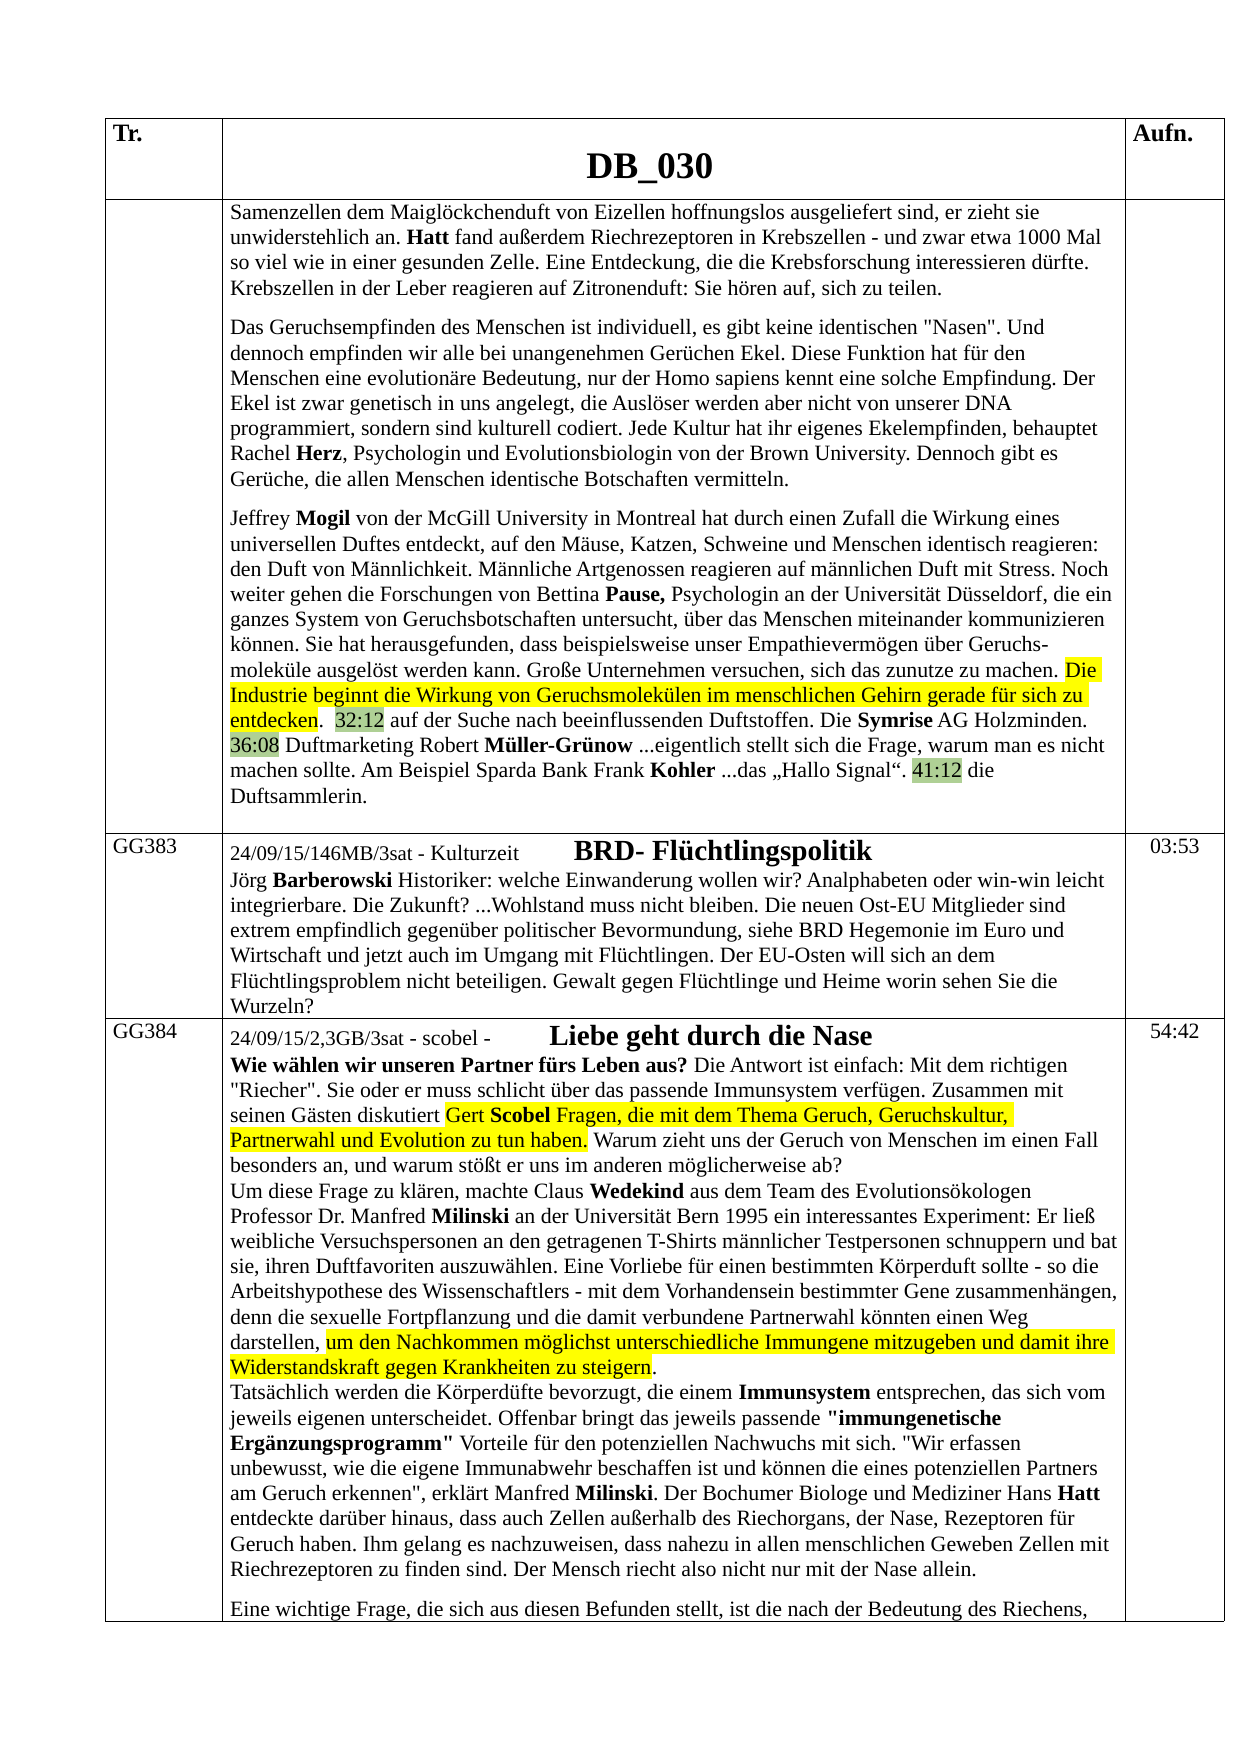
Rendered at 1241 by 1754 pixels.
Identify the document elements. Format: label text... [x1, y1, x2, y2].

table_cell 24/09/15/2,3GB/3sat - scobel - Liebe geht durch die Nase Wie wählen wir unseren Partner fürs Leben aus? Die Antwort ist einfach: Mit dem richtigen "Riecher". Sie oder er muss schlicht über das passende Immunsystem verfügen. Zusammen mit seinen Gästen diskutiert Gert Scobel Fragen, die mit dem Thema Geruch, Geruchskultur, Partnerwahl und Evolution zu tun haben. Warum zieht uns der Geruch von Menschen im einen Fall besonders an, und warum stößt er uns im anderen möglicherweise ab? Um diese Frage zu klären, machte Claus Wedekind aus dem Team des Evolutionsökologen Professor Dr. Manfred Milinski an der Universität Bern 1995 ein interessantes Experiment: Er ließ weibliche Versuchspersonen an den getragenen T-Shirts männlicher Testpersonen schnuppern und bat sie, ihren Duftfavoriten auszuwählen. Eine Vorliebe für einen bestimmten Körperduft sollte - so die Arbeitshypothese des Wissenschaftlers - mit dem Vorhandensein bestimmter Gene zusammenhängen, denn die sexuelle Fortpflanzung und die damit verbundene Partnerwahl könnten einen Weg darstellen, um den Nachkommen möglichst unterschiedliche Immungene mitzugeben und damit ihre Widerstandskraft gegen Krankheiten zu steigern. Tatsächlich werden die Körperdüfte bevorzugt, die einem Immunsystem entsprechen, das sich vom jeweils eigenen unterscheidet. Offenbar bringt das jeweils passende "immungenetische Ergänzungsprogramm" Vorteile für den potenziellen Nachwuchs mit sich. "Wir erfassen unbewusst, wie die eigene Immunabwehr beschaffen ist und können die eines potenziellen Partners am Geruch erkennen", erklärt Manfred Milinski. Der Bochumer Biologe und Mediziner Hans Hatt entdeckte darüber hinaus, dass auch Zellen außerhalb des Riechorgans, der Nase, Rezeptoren für Geruch haben. Ihm gelang es nachzuweisen, dass nahezu in allen menschlichen Geweben Zellen mit Riechrezeptoren zu finden sind. Der Mensch riecht also nicht nur mit der Nase allein. Eine wichtige Frage, die sich aus diesen Befunden stellt, ist die nach der Bedeutung des Riechens, [223, 1019, 1125, 1621]
table_cell 03:53 [1126, 834, 1224, 1018]
table_header Aufn. [1126, 119, 1224, 199]
table_cell 24/09/15/146MB/3sat - Kulturzeit BRD- Flüchtlingspolitik Jörg Barberowski Historiker: welche Einwanderung wollen wir? Analphabeten oder win-win leicht integrierbare. Die Zukunft? ...Wohlstand muss nicht bleiben. Die neuen Ost-EU Mitglieder sind extrem empfindlich gegenüber politischer Bevormundung, siehe BRD Hegemonie im Euro und Wirtschaft und jetzt auch im Umgang mit Flüchtlingen. Der EU-Osten will sich an dem Flüchtlingsproblem nicht beteiligen. Gewalt gegen Flüchtlinge und Heime worin sehen Sie die Wurzeln? [223, 834, 1125, 1018]
table_cell 54:42 [1126, 1019, 1224, 1621]
table_header Tr. [106, 119, 222, 199]
table_cell [1126, 200, 1224, 833]
table_cell GG383 [106, 834, 222, 1018]
table_cell Samenzellen dem Maiglöckchenduft von Eizellen hoffnungslos ausgeliefert sind, er zieht sie unwiderstehlich an. Hatt fand außerdem Riechrezeptoren in Krebszellen - und zwar etwa 1000 Mal so viel wie in einer gesunden Zelle. Eine Entdeckung, die die Krebsforschung interessieren dürfte. Krebszellen in der Leber reagieren auf Zitronenduft: Sie hören auf, sich zu teilen. Das Geruchsempfinden des Menschen ist individuell, es gibt keine identischen "Nasen". Und dennoch empfinden wir alle bei unangenehmen Gerüchen Ekel. Diese Funktion hat für den Menschen eine evolutionäre Bedeutung, nur der Homo sapiens kennt eine solche Empfindung. Der Ekel ist zwar genetisch in uns angelegt, die Auslöser werden aber nicht von unserer DNA programmiert, sondern sind kulturell codiert. Jede Kultur hat ihr eigenes Ekelempfinden, behauptet Rachel Herz, Psychologin und Evolutionsbiologin von der Brown University. Dennoch gibt es Gerüche, die allen Menschen identische Botschaften vermitteln. Jeffrey Mogil von der McGill University in Montreal hat durch einen Zufall die Wirkung eines universellen Duftes entdeckt, auf den Mäuse, Katzen, Schweine und Menschen identisch reagieren: den Duft von Männlichkeit. Männliche Artgenossen reagieren auf männlichen Duft mit Stress. Noch weiter gehen die Forschungen von Bettina Pause, Psychologin an der Universität Düsseldorf, die ein ganzes System von Geruchsbotschaften untersucht, über das Menschen miteinander kommunizieren können. Sie hat herausgefunden, dass beispielsweise unser Empathievermögen über Geruchs-moleküle ausgelöst werden kann. Große Unternehmen versuchen, sich das zunutze zu machen. Die Industrie beginnt die Wirkung von Geruchsmolekülen im menschlichen Gehirn gerade für sich zu entdecken. 32:12 auf der Suche nach beeinflussenden Duftstoffen. Die Symrise AG Holzminden. 36:08 Duftmarketing Robert Müller-Grünow ...eigentlich stellt sich die Frage, warum man es nicht machen sollte. Am Beispiel Sparda Bank Frank Kohler ...das „Hallo Signal“. 41:12 die Duftsammlerin. [223, 200, 1125, 833]
table_cell GG384 [106, 1019, 222, 1621]
table_cell [106, 200, 222, 833]
table_header DB_030 [223, 119, 1125, 199]
